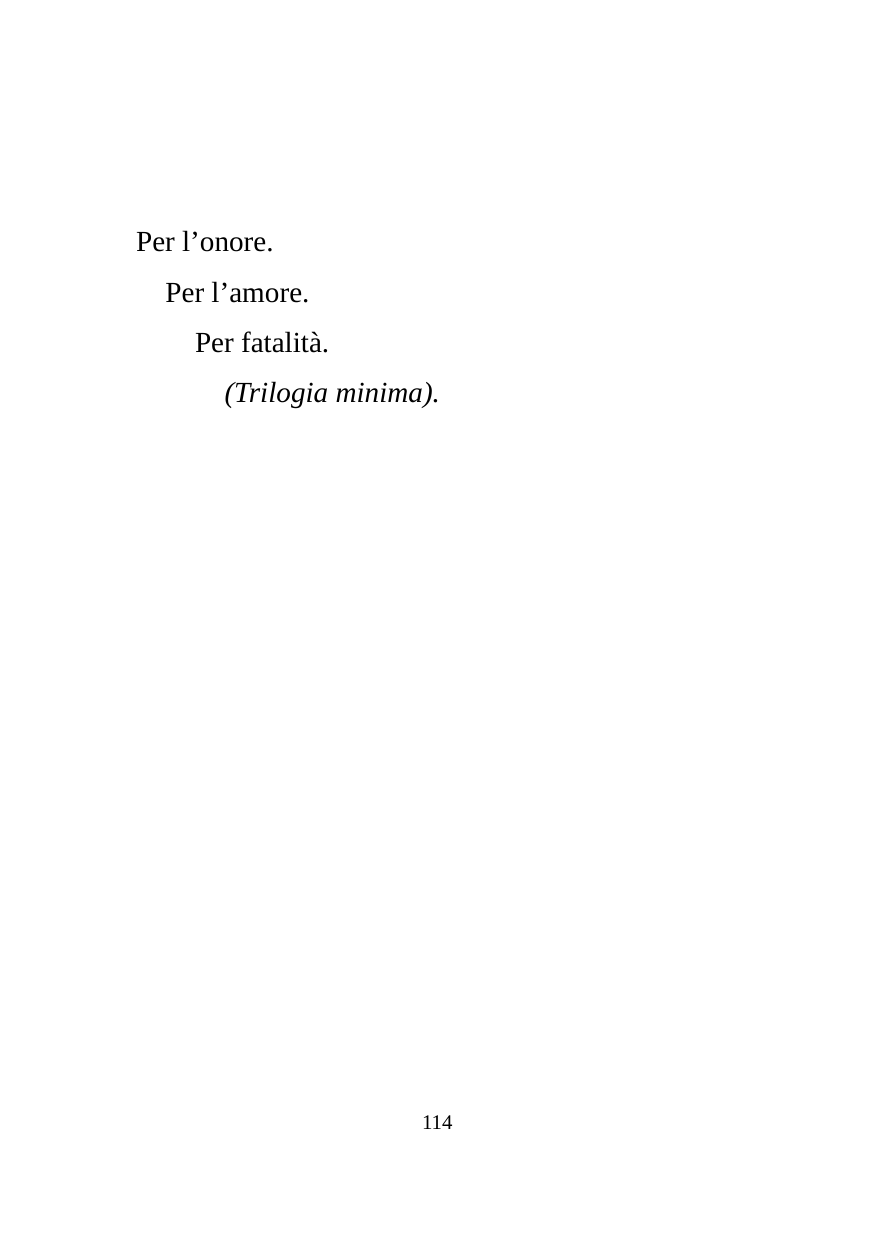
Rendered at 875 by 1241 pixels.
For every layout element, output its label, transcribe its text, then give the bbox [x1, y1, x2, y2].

text Per l’amore. [136, 275, 768, 308]
text Per l’onore. [106, 224, 768, 258]
text Per fatalità. [165, 325, 768, 358]
text (Trilogia minima). [195, 375, 768, 409]
